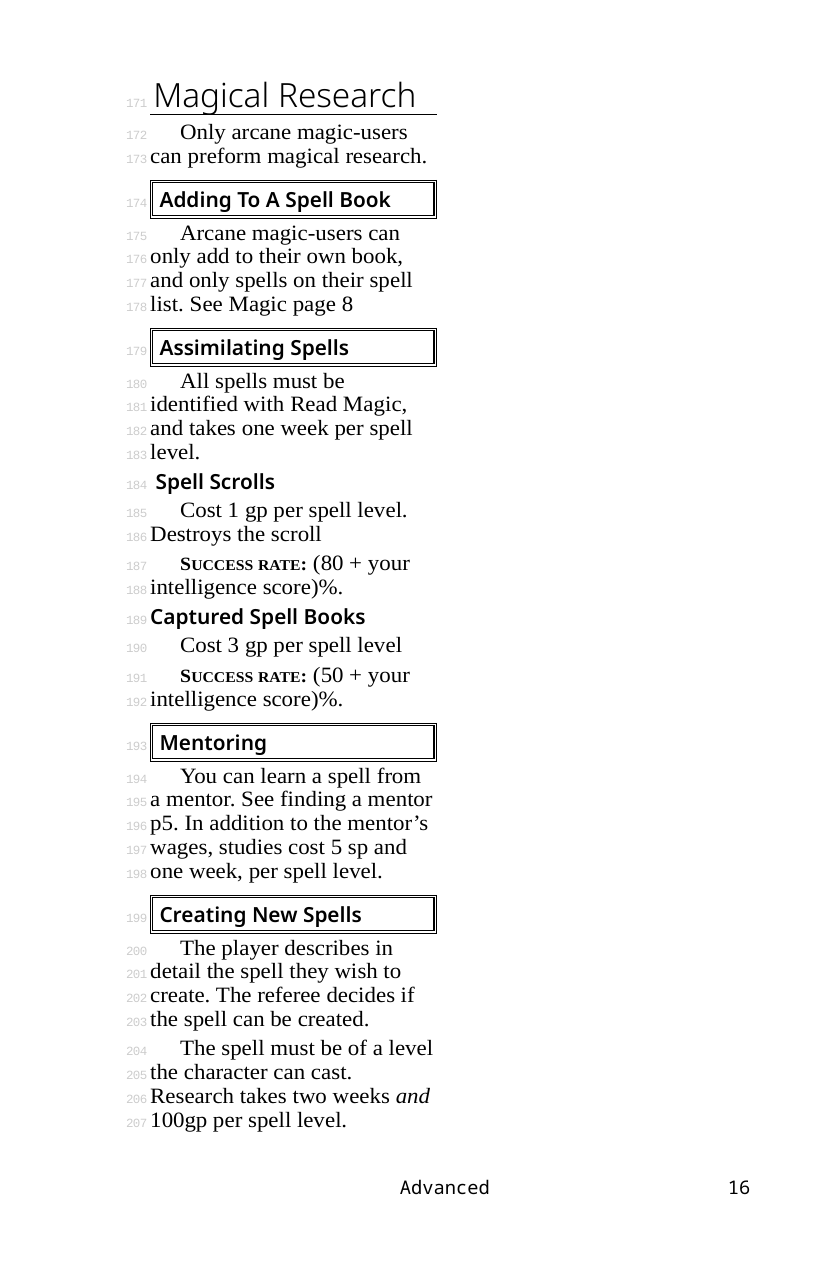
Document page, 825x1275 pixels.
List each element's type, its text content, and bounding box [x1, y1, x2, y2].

text Only arcane magic-users can preform magical research. [150, 120, 437, 168]
text Success rate: (80 + your intelligence score)%. [150, 552, 437, 599]
text Success rate: (50 + your intelligence score)%. [150, 663, 437, 711]
subtitle Spell Scrolls [150, 467, 437, 496]
text The spell must be of a level the character can cast. Research takes two weeks and 100gp per spell level. [150, 1037, 437, 1132]
subtitle Magical Research [150, 75, 437, 114]
text Arcane magic-users can only add to their own book, and only spells on their spell list. See Magic page 8 [150, 221, 437, 316]
subtitle Captured Spell Books [150, 602, 437, 631]
text You can learn a spell from a mentor. See finding a mentor p5. In addition to the mentor’s wages, studies cost 5 sp and one week, per spell level. [150, 764, 437, 883]
text Cost 1 gp per spell level. Destroys the scroll [150, 498, 437, 546]
text Cost 3 gp per spell level [150, 634, 437, 657]
text All spells must be identified with Read Magic, and takes one week per spell level. [150, 369, 437, 464]
text The player describes in detail the spell they wish to create. The referee decides if the spell can be created. [150, 936, 437, 1031]
